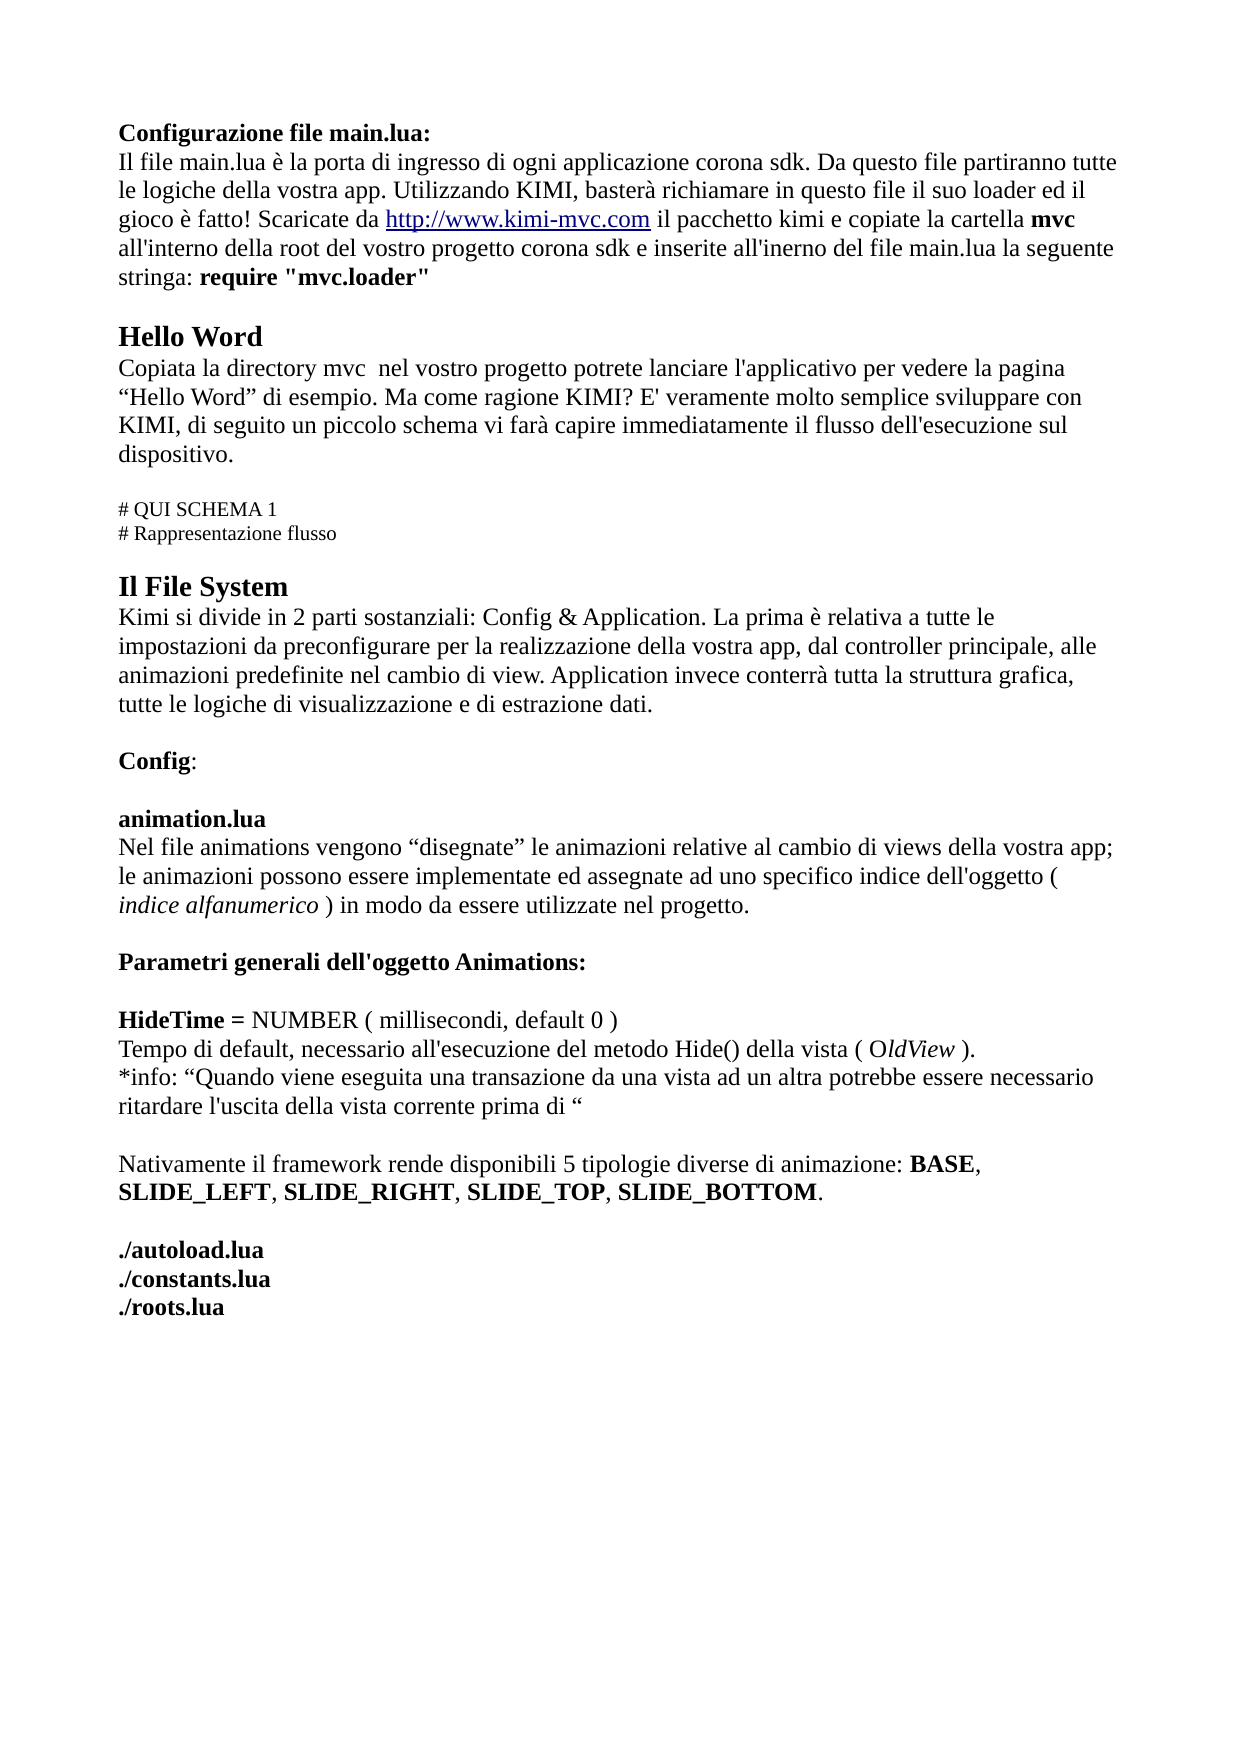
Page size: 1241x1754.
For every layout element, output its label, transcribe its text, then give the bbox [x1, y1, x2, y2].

text *info: “Quando viene eseguita una transazione da una vista ad un altra potrebbe essere necessario ritardare l'uscita della vista corrente prima di “ [118, 1062, 1122, 1120]
text Hello Word [118, 319, 1122, 353]
text Parametri generali dell'oggetto Animations: [118, 947, 1122, 976]
text Config: [118, 746, 1122, 775]
text Nativamente il framework rende disponibili 5 tipologie diverse di animazione: BASE, SLIDE_LEFT, SLIDE_RIGHT, SLIDE_TOP, SLIDE_BOTTOM. [118, 1149, 1122, 1206]
text Configurazione file main.lua: [118, 118, 1122, 147]
text Kimi si divide in 2 parti sostanziali: Config & Application. La prima è relativa a tutte le impostazioni da preconfigurare per la realizzazione della vostra app, dal controller principale, alle animazioni predefinite nel cambio di view. Application invece conterrà tutta la struttura grafica, tutte le logiche di visualizzazione e di estrazione dati. [118, 602, 1122, 717]
text ./constants.lua [118, 1264, 1122, 1292]
text # QUI SCHEMA 1 [118, 497, 1122, 521]
text Il File System [118, 569, 1122, 602]
text ./autoload.lua [118, 1235, 1122, 1264]
text HideTime = NUMBER ( millisecondi, default 0 ) [118, 1005, 1122, 1034]
text # Rappresentazione flusso [118, 521, 1122, 545]
text Nel file animations vengono “disegnate” le animazioni relative al cambio di views della vostra app; le animazioni possono essere implementate ed assegnate ad uno specifico indice dell'oggetto ( indice alfanumerico ) in modo da essere utilizzate nel progetto. [118, 832, 1122, 919]
text Tempo di default, necessario all'esecuzione del metodo Hide() della vista ( OldView ). [118, 1034, 1122, 1062]
text Copiata la directory mvc nel vostro progetto potrete lanciare l'applicativo per vedere la pagina “Hello Word” di esempio. Ma come ragione KIMI? E' veramente molto semplice sviluppare con KIMI, di seguito un piccolo schema vi farà capire immediatamente il flusso dell'esecuzione sul dispositivo. [118, 353, 1122, 468]
text animation.lua [118, 804, 1122, 832]
text ./roots.lua [118, 1292, 1122, 1321]
text Il file main.lua è la porta di ingresso di ogni applicazione corona sdk. Da questo file partiranno tutte le logiche della vostra app. Utilizzando KIMI, basterà richiamare in questo file il suo loader ed il gioco è fatto! Scaricate da http://www.kimi-mvc.com il pacchetto kimi e copiate la cartella mvc all'interno della root del vostro progetto corona sdk e inserite all'inerno del file main.lua la seguente stringa: require "mvc.loader" [118, 147, 1122, 291]
